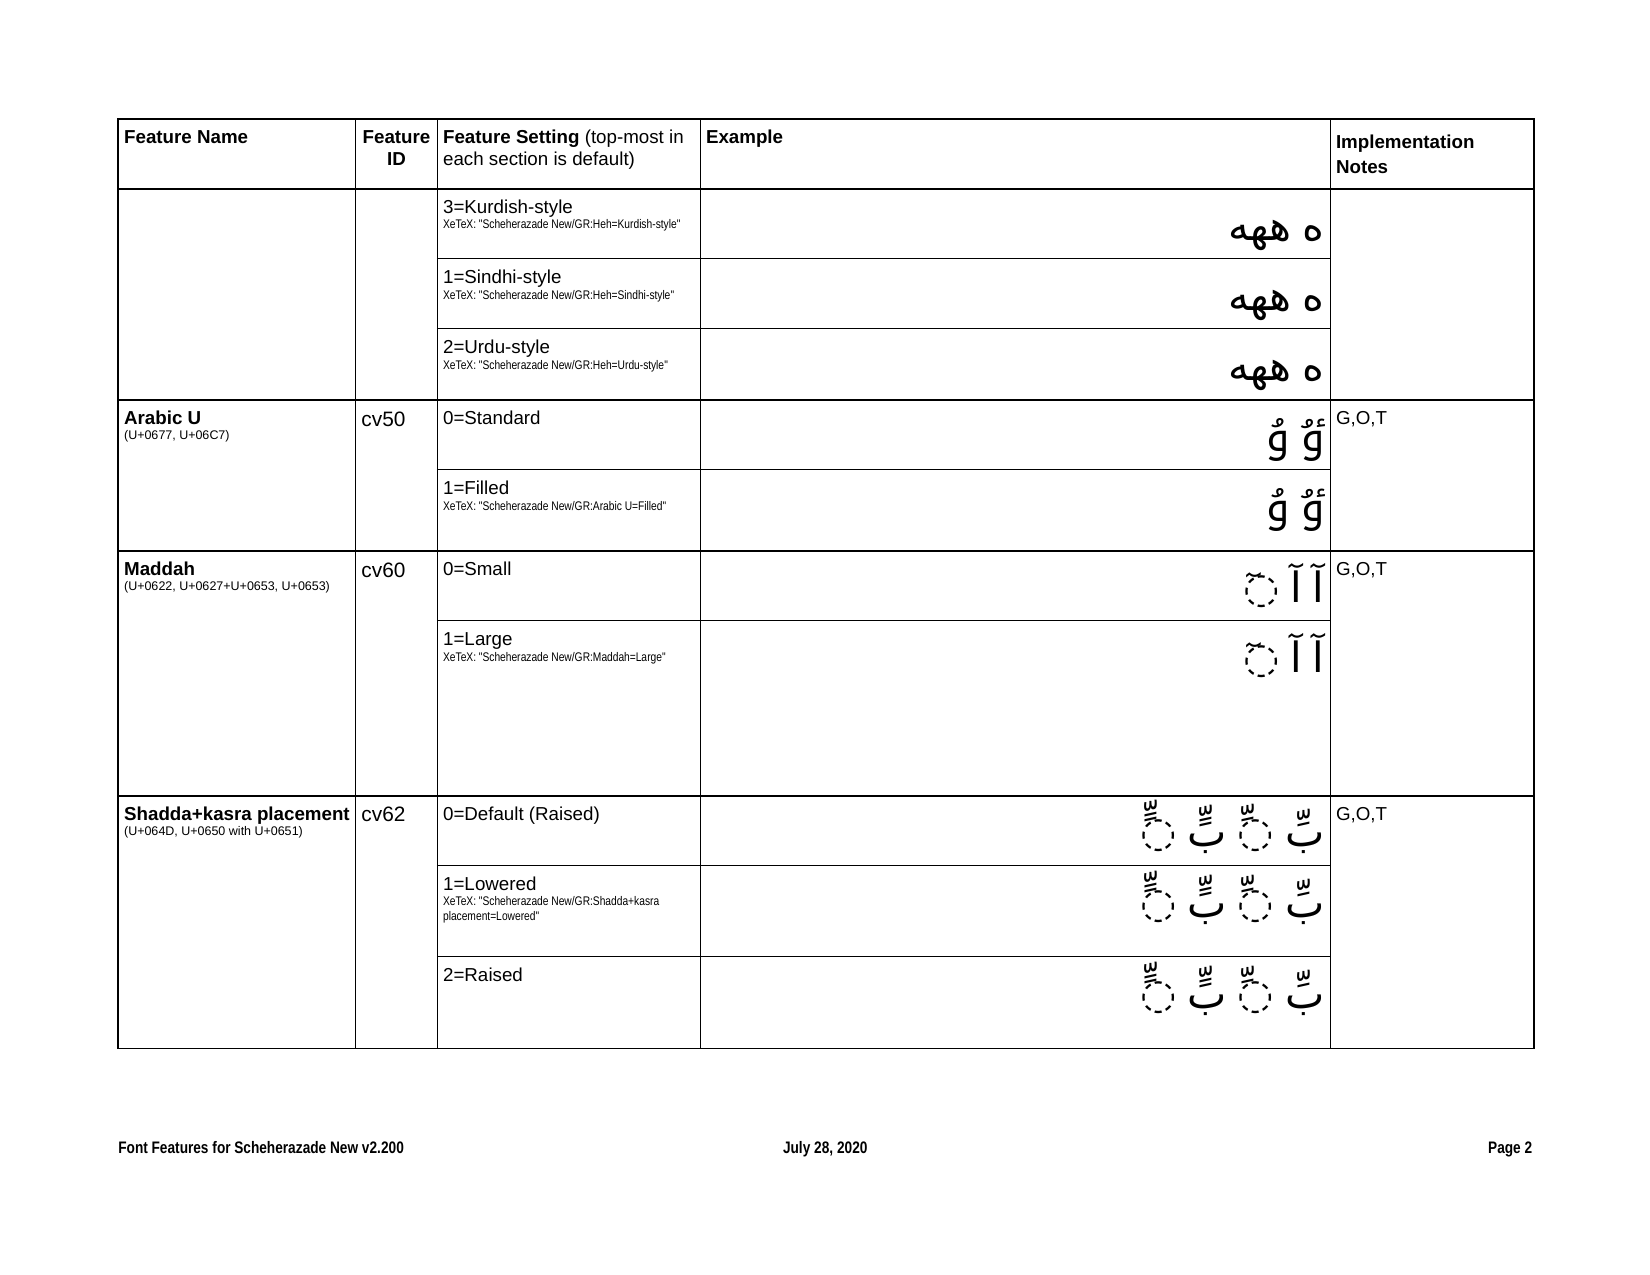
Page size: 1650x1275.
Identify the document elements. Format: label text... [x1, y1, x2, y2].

table_cell [356, 190, 437, 399]
table_cell G,O,T [1331, 797, 1533, 1047]
table_header Feature ID [356, 120, 437, 188]
table_cell 1=Filled XeTeX: "Scheherazade New/GR:Arabic U=Filled" [438, 470, 700, 549]
table_cell Shadda+kasra placement (U+064D, U+0650 with U+0651) [119, 797, 355, 1047]
table_cell آ آ ◌ٓ [701, 621, 1330, 794]
table_cell 1=Large XeTeX: "Scheherazade New/GR:Maddah=Large" [438, 621, 700, 794]
table_header Feature Setting (top-most in each section is default) [438, 120, 700, 188]
table_cell [1331, 190, 1533, 399]
table_cell 2=Urdu-style XeTeX: "Scheherazade New/GR:Heh=Urdu-style" [438, 329, 700, 399]
table_header Implementation Notes [1331, 120, 1533, 188]
table_cell 0=Small [438, 552, 700, 620]
table_cell بِّ ◌ِّ بٍّ ◌ٍّ [701, 797, 1330, 865]
table_cell ٷ ۇ [701, 401, 1330, 469]
table_cell 0=Default (Raised) [438, 797, 700, 865]
table_header Example [701, 120, 1330, 188]
table_cell 2=Raised [438, 957, 700, 1047]
table_cell ه ههه [701, 190, 1330, 258]
table_cell آ آ ◌ٓ [701, 552, 1330, 620]
table_cell 3=Kurdish-style XeTeX: "Scheherazade New/GR:Heh=Kurdish-style" [438, 190, 700, 258]
table_cell ٷ ۇ [701, 470, 1330, 549]
table_cell 1=Lowered XeTeX: "Scheherazade New/GR:Shadda+kasra placement=Lowered" [438, 866, 700, 956]
table_cell بِّ ◌ِّ بٍّ ◌ٍّ [701, 957, 1330, 1047]
table_cell cv50 [356, 401, 437, 549]
table_cell cv62 [356, 797, 437, 1047]
table_cell cv60 [356, 552, 437, 794]
table_cell G,O,T [1331, 552, 1533, 794]
table_cell 1=Sindhi-style XeTeX: "Scheherazade New/GR:Heh=Sindhi-style" [438, 259, 700, 328]
table_cell G,O,T [1331, 401, 1533, 549]
table_cell ه ههه [701, 329, 1330, 399]
table_cell 0=Standard [438, 401, 700, 469]
table_header Feature Name [119, 120, 355, 188]
table_cell [119, 190, 355, 399]
table_cell Maddah (U+0622, U+0627+U+0653, U+0653) [119, 552, 355, 794]
table_cell بِّ ◌ِّ بٍّ ◌ٍّ [701, 866, 1330, 956]
table_cell ه ههه [701, 259, 1330, 328]
table_cell Arabic U (U+0677, U+06C7) [119, 401, 355, 549]
